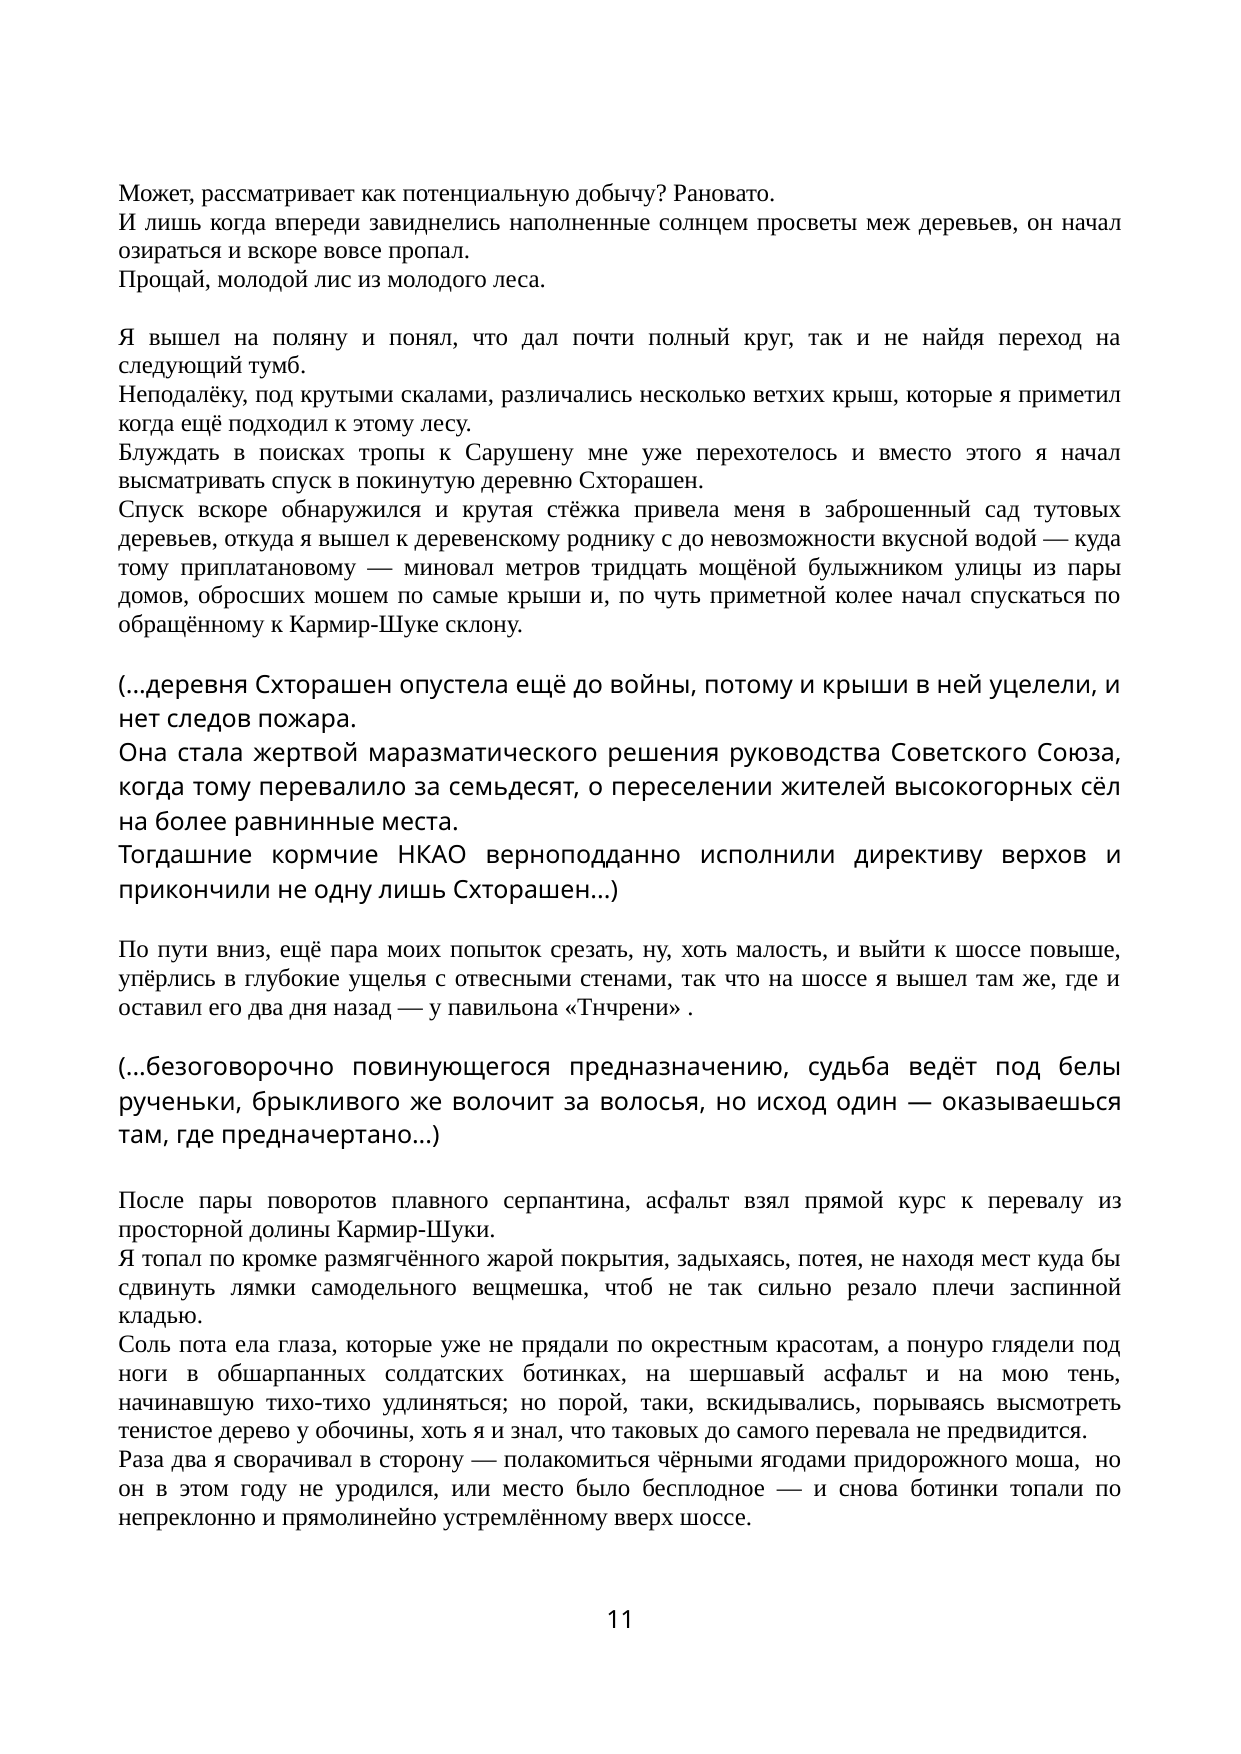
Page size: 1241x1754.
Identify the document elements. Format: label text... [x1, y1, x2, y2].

text (...деревня Схторашен опустела ещё до войны, потому и крыши в ней уцелели, и нет следов пожара. [118, 667, 1122, 735]
text Я вышел на поляну и понял, что дал почти полный круг, так и не найдя переход на следующий тумб. [118, 322, 1122, 379]
text По пути вниз, ещё пара моих попыток срезать, ну, хоть малость, и выйти к шоссе повыше, упёрлись в глубокие ущелья с отвесными стенами, так что на шоссе я вышел там же, где и оставил его два дня назад — у павильона «Тнчрени» . [118, 934, 1122, 1020]
text После пары поворотов плавного серпантина, асфальт взял прямой курс к перевалу из просторной долины Кармир-Шуки. [118, 1185, 1122, 1243]
text Раза два я сворачивал в сторону — полакомиться чёрными ягодами придорожного моша, но он в этом году не уродился, или место было бесплодное — и снова ботинки топали по непреклонно и прямолинейно устремлённому вверх шоссе. [118, 1444, 1122, 1530]
text Соль пота ела глаза, которые уже не прядали по окрестным красотам, а понуро глядели под ноги в обшарпанных солдатских ботинках, на шершавый асфальт и на мою тень, начинавшую тихо-тихо удлиняться; но порой, таки, вскидывались, порываясь высмотреть тенистое дерево у обочины, хоть я и знал, что таковых до самого перевала не предвидится. [118, 1329, 1122, 1444]
text Блуждать в поисках тропы к Сарушену мне уже перехотелось и вместо этого я начал высматривать спуск в покинутую деревню Схторашен. [118, 437, 1122, 494]
text Она стала жертвой маразматического решения руководства Советского Союза, когда тому перевалило за семьдесят, о переселении жителей высокогорных сёл на более равнинные места. [118, 735, 1122, 837]
text Может, рассматривает как потенциальную добычу? Рановато. [118, 178, 1122, 207]
text Тогдашние кормчие НКАО верноподданно исполнили директиву верхов и прикончили не одну лишь Схторашен...) [118, 837, 1122, 905]
text Неподалёку, под крутыми скалами, различались несколько ветхих крыш, которые я приметил когда ещё подходил к этому лесу. [118, 379, 1122, 437]
text Прощай, молодой лис из молодого леса. [118, 264, 1122, 293]
text Я топал по кромке размягчённого жарой покрытия, задыхаясь, потея, не находя мест куда бы сдвинуть лямки самодельного вещмешка, чтоб не так сильно резало плечи заспинной кладью. [118, 1243, 1122, 1329]
text И лишь когда впереди завиднелись наполненные солнцем просветы меж деревьев, он начал озираться и вскоре вовсе пропал. [118, 207, 1122, 264]
text (...безоговорочно повинующегося предназначению, судьба ведёт под белы рученьки, брыкливого же волочит за волосья, но исход один — оказываешься там, где предначертано...) [118, 1049, 1122, 1151]
text Спуск вскоре обнаружился и крутая стёжка привела меня в заброшенный сад тутовых деревьев, откуда я вышел к деревенскому роднику с до невозможности вкусной водой — куда тому приплатановому — миновал метров тридцать мощёной булыжником улицы из пары домов, обросших мошем по самые крыши и, по чуть приметной колее начал спускаться по обращённому к Кармир-Шуке склону. [118, 494, 1122, 638]
